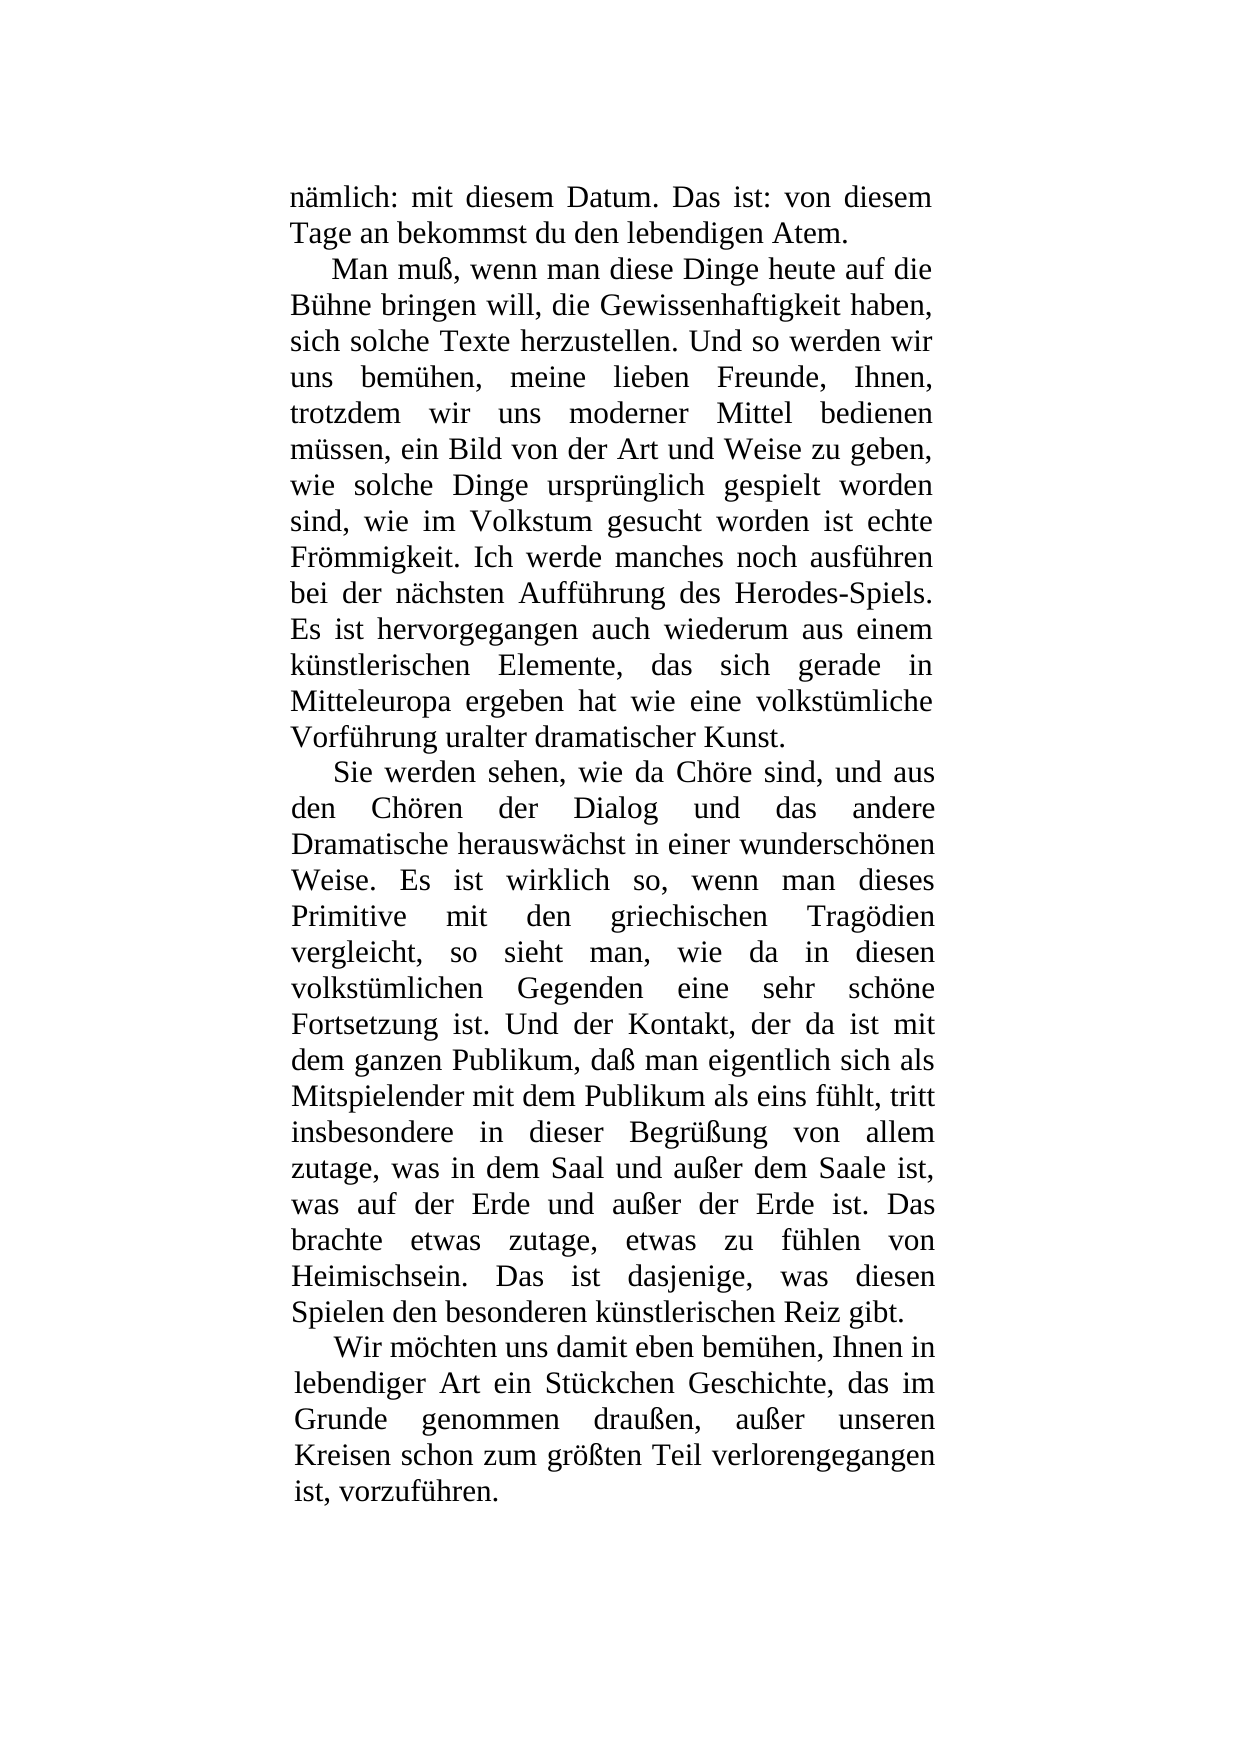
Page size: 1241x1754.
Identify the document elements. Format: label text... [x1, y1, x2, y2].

text Sie werden sehen, wie da Chöre sind, und aus den Chören der Dialog und das andere Dramatische herauswächst in einer wunderschönen Weise. Es ist wirklich so, wenn man dieses Primitive mit den griechischen Tragödien vergleicht, so sieht man, wie da in diesen volkstümlichen Gegenden eine sehr schöne Fortsetzung ist. Und der Kontakt, der da ist mit dem ganzen Publikum, daß man eigentlich sich als Mitspielender mit dem Publikum als eins fühlt, tritt insbesondere in dieser Begrüßung von allem zutage, was in dem Saal und außer dem Saale ist, was auf der Erde und außer der Erde ist. Das brachte etwas zutage, etwas zu fühlen von Heimischsein. Das ist dasjenige, was diesen Spielen den besonderen künstlerischen Reiz gibt. [291, 754, 936, 1329]
text Wir möchten uns damit eben bemühen, Ihnen in lebendiger Art ein Stückchen Geschichte, das im Grunde genommen draußen, außer unseren Kreisen schon zum größten Teil verlorengegangen ist, vorzuführen. [294, 1329, 936, 1508]
text Man muß, wenn man diese Dinge heute auf die Bühne bringen will, die Gewissenhaftigkeit haben, sich solche Texte herzustellen. Und so werden wir uns bemühen, meine lieben Freunde, Ihnen, trotzdem wir uns moderner Mittel bedienen müssen, ein Bild von der Art und Weise zu geben, wie solche Dinge ursprünglich gespielt worden sind, wie im Volkstum gesucht worden ist echte Frömmigkeit. Ich werde manches noch ausführen bei der nächsten Aufführung des Herodes-Spiels. Es ist hervorgegangen auch wiederum aus einem künstlerischen Elemente, das sich gerade in Mitteleuropa ergeben hat wie eine volkstümliche Vorführung uralter dramatischer Kunst. [290, 251, 933, 754]
text nämlich: mit diesem Datum. Das ist: von diesem Tage an bekommst du den lebendigen Atem. [289, 179, 933, 251]
